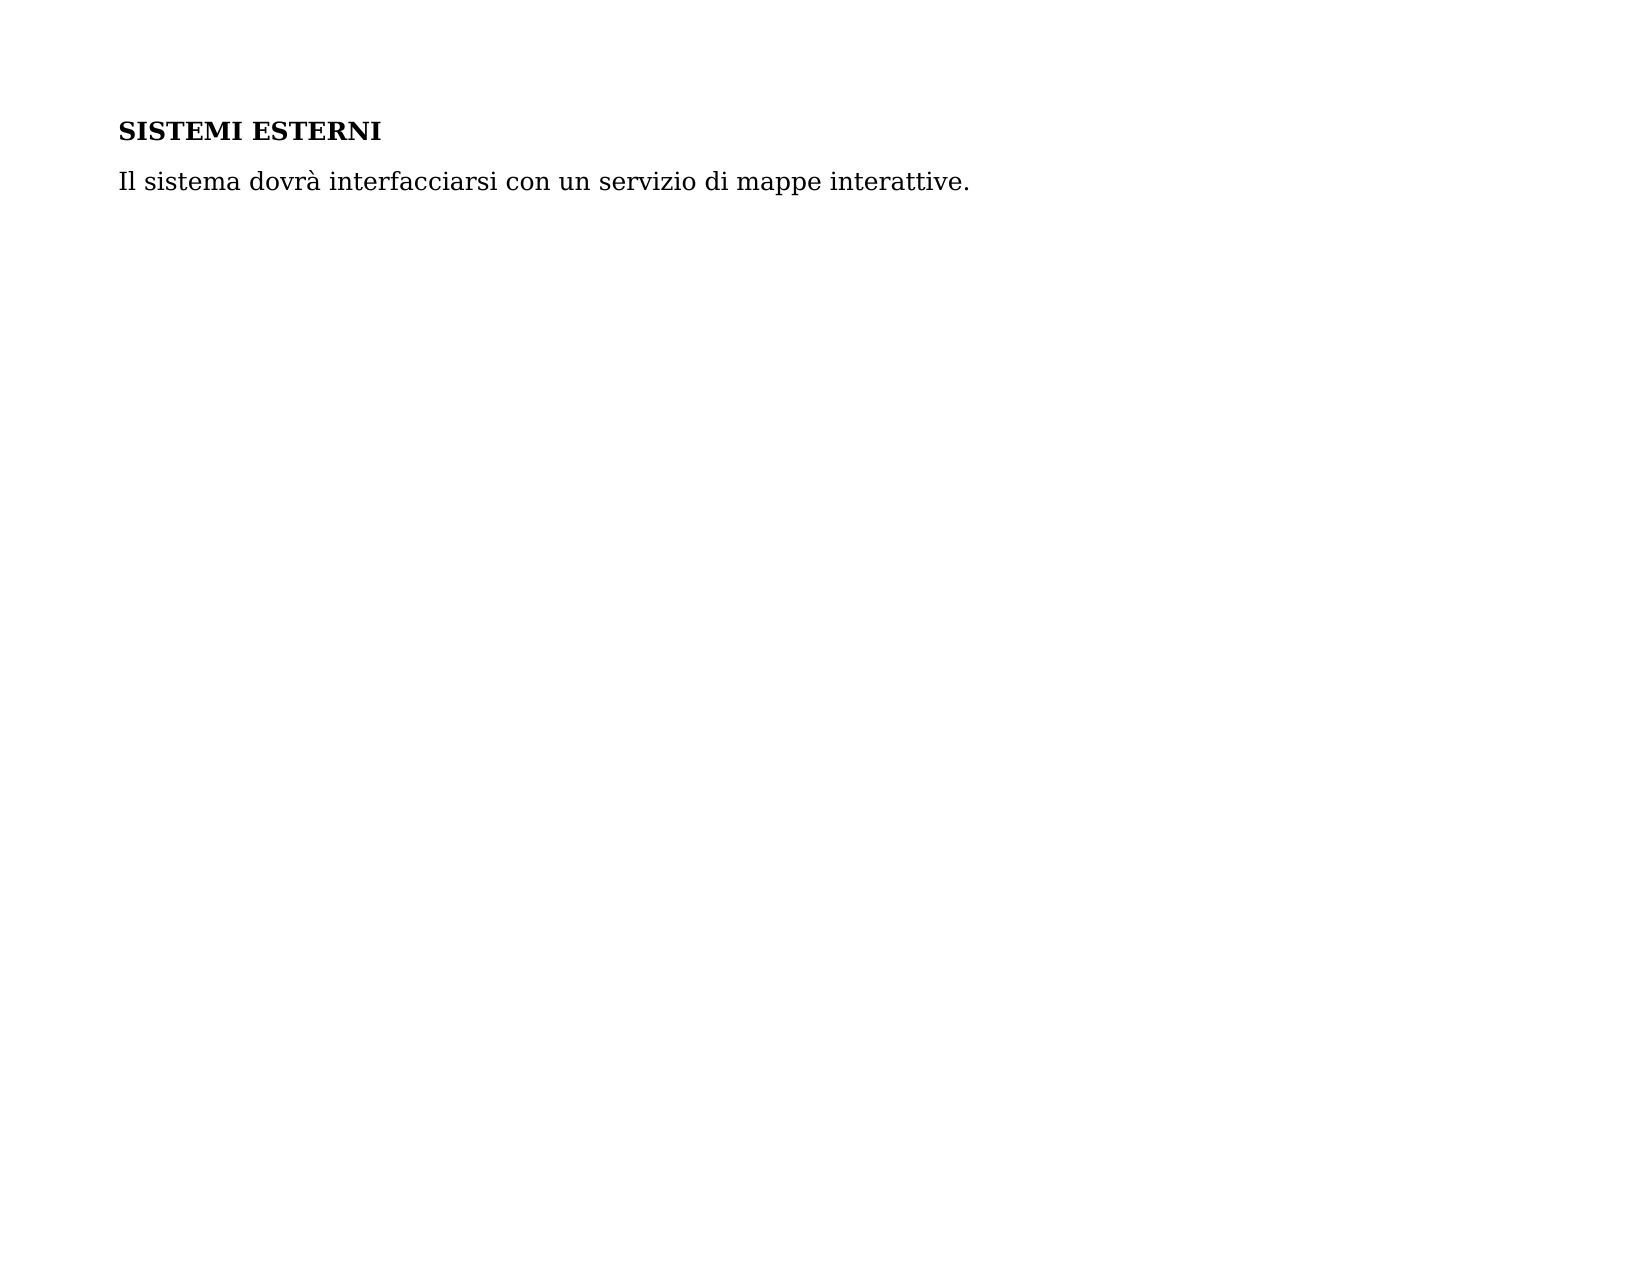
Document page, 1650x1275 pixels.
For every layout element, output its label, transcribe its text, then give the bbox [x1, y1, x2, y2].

text Il sistema dovrà interfacciarsi con un servizio di mappe interattive. [118, 167, 1532, 196]
text SISTEMI ESTERNI [118, 117, 1532, 147]
